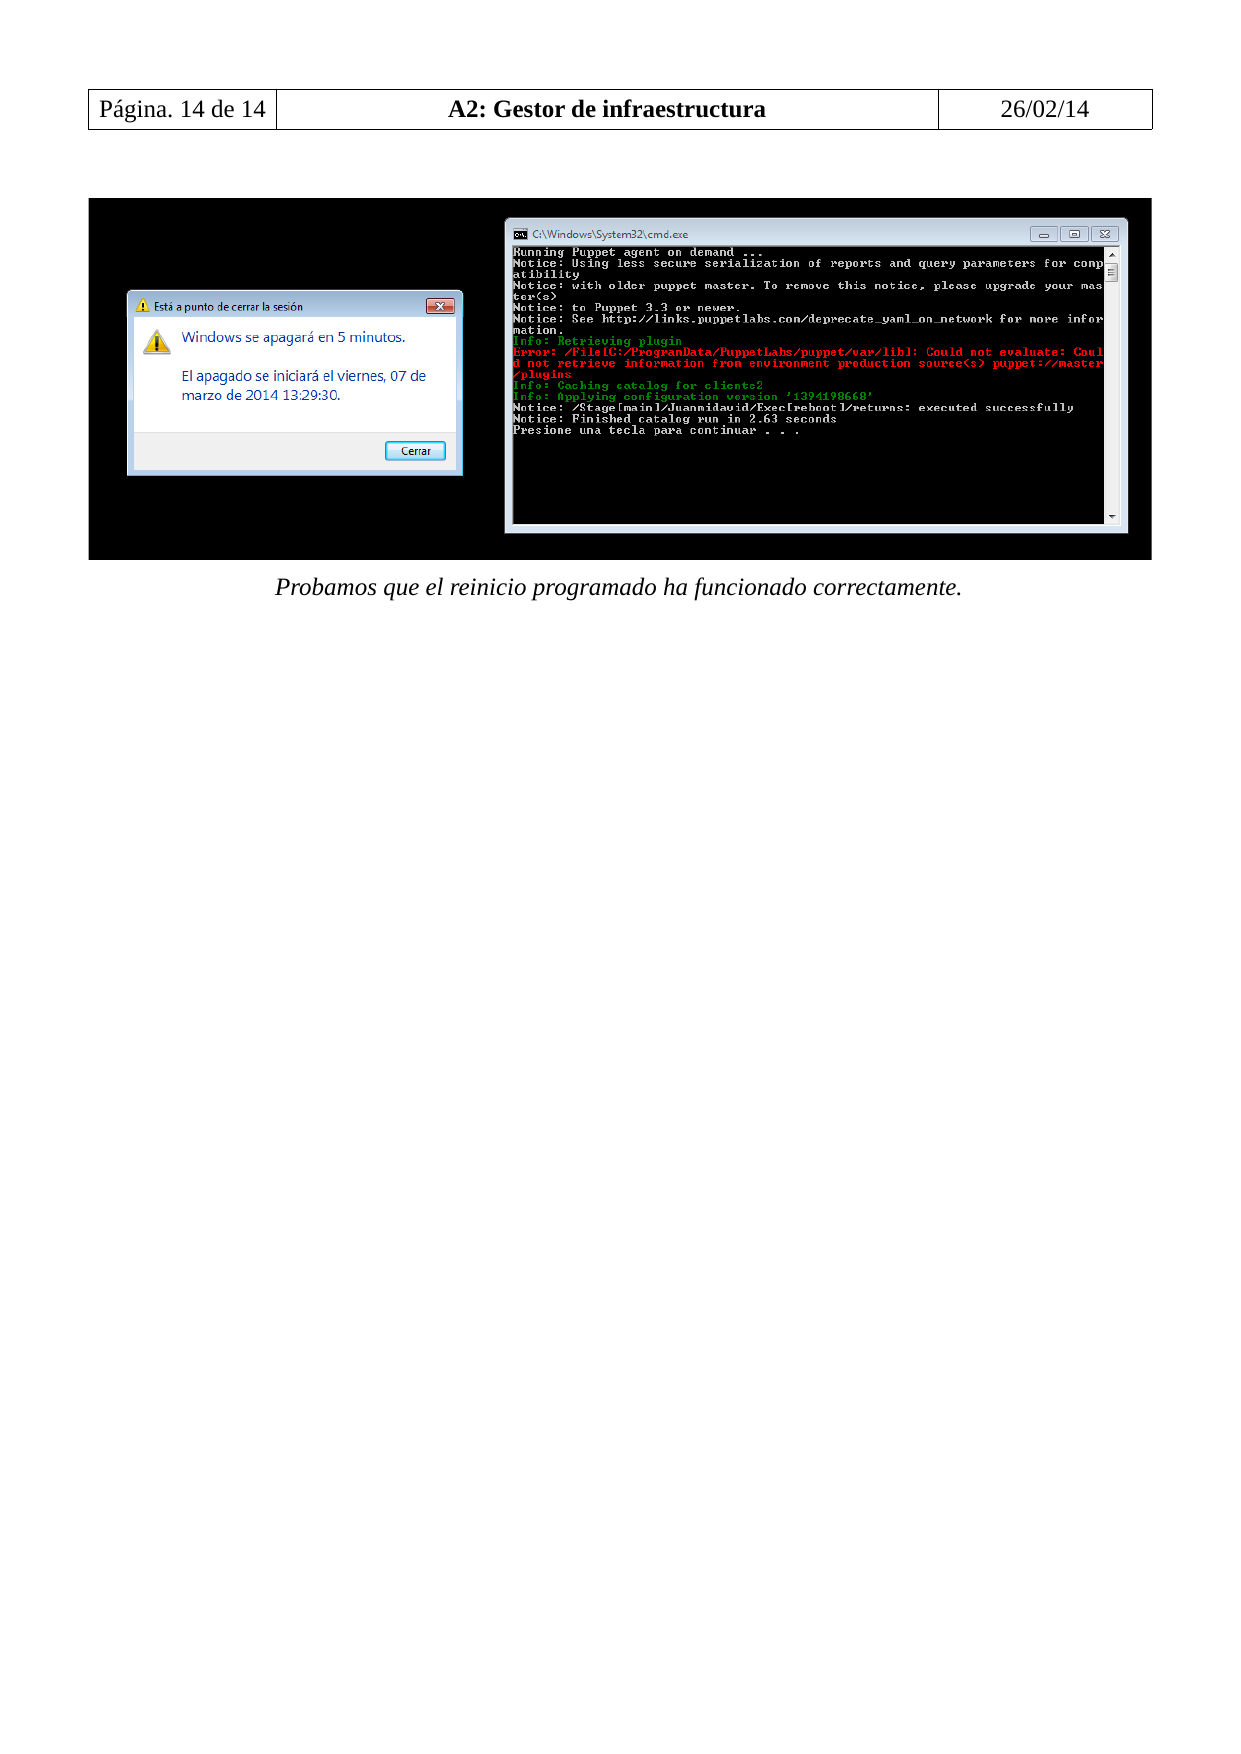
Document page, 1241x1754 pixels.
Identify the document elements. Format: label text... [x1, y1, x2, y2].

picture [88, 198, 1152, 560]
text Probamos que el reinicio programado ha funcionado correctamente. [88, 572, 1152, 600]
